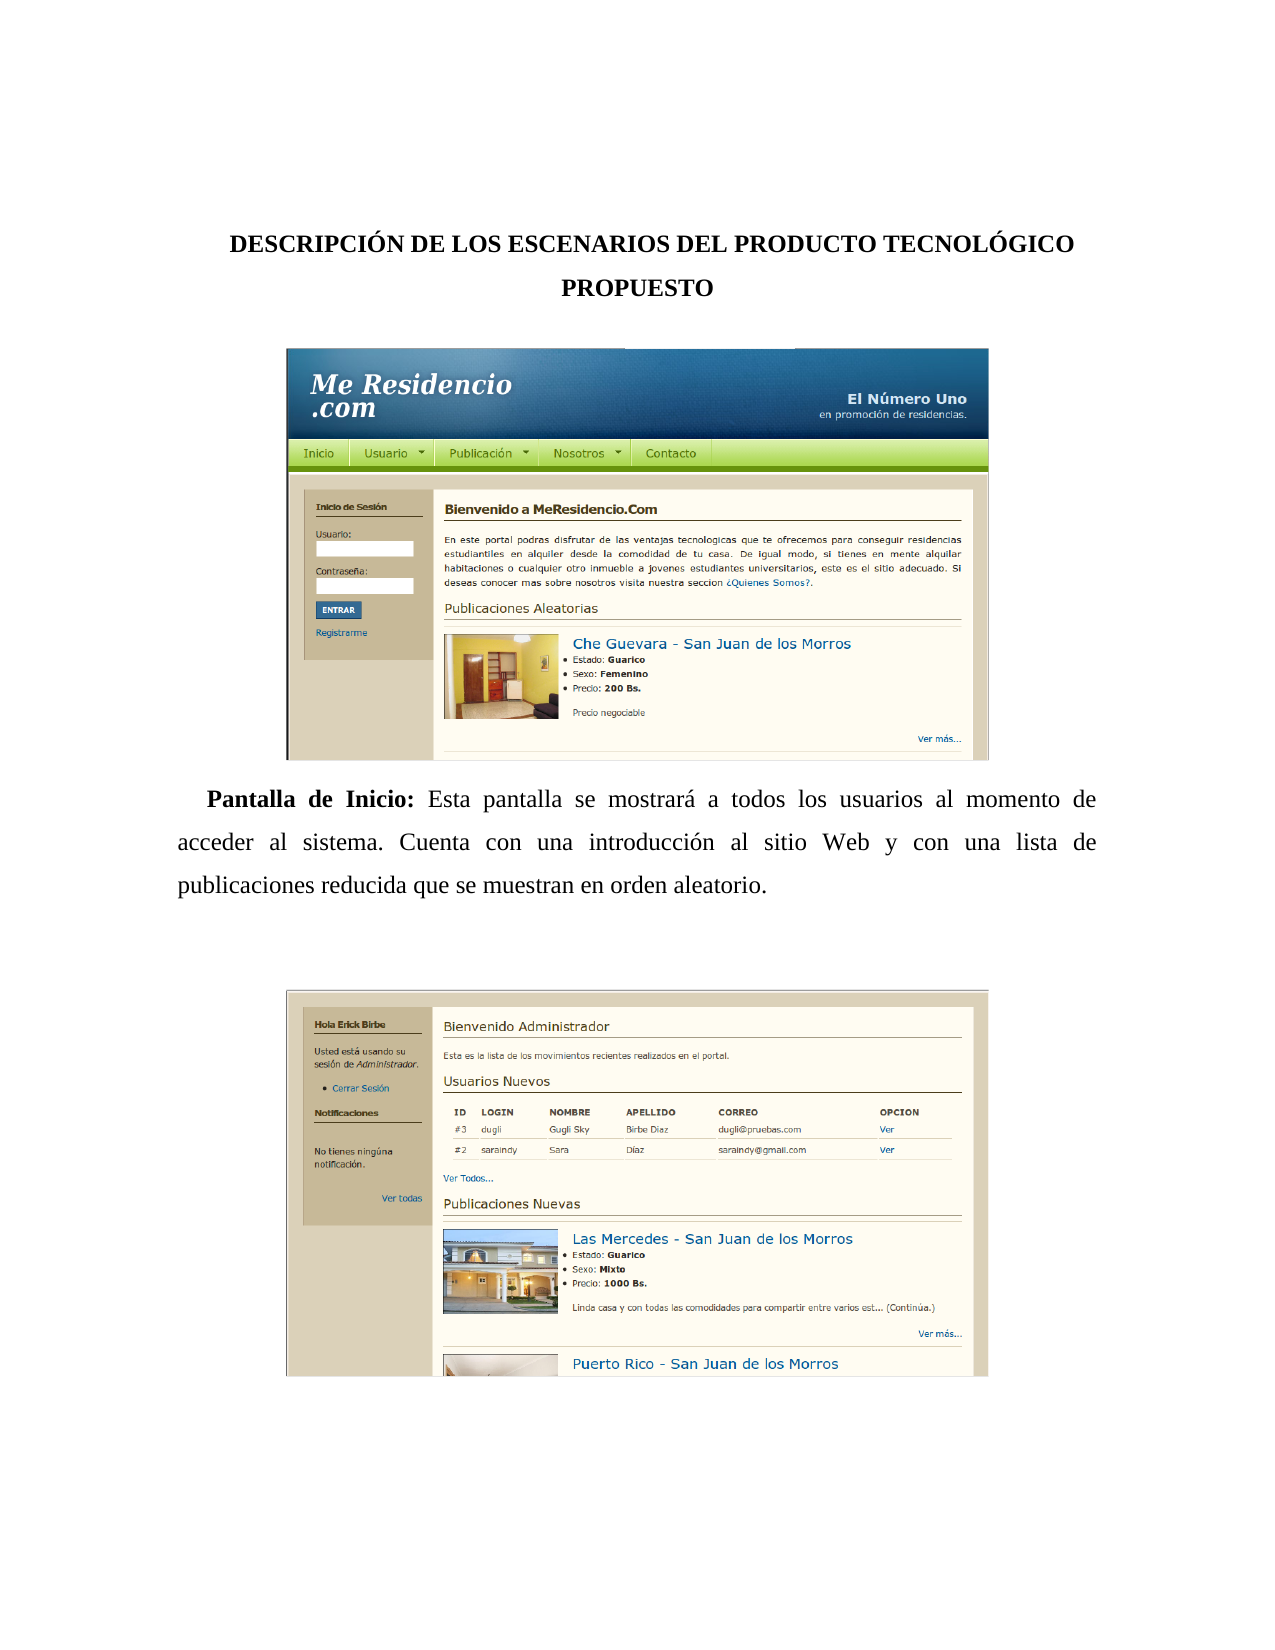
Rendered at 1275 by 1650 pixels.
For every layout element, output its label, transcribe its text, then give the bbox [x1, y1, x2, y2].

picture [286, 348, 989, 761]
text Descripción De Los Escenarios Del Producto Tecnológico Propuesto [177, 229, 1098, 301]
text Pantalla de Inicio: Esta pantalla se mostrará a todos los usuarios al momento de acceder al sistema. Cuenta con una introducción al sitio Web y con una lista de publicaciones reducida que se muestran en orden aleatorio. [177, 784, 1098, 899]
picture [286, 989, 989, 1377]
